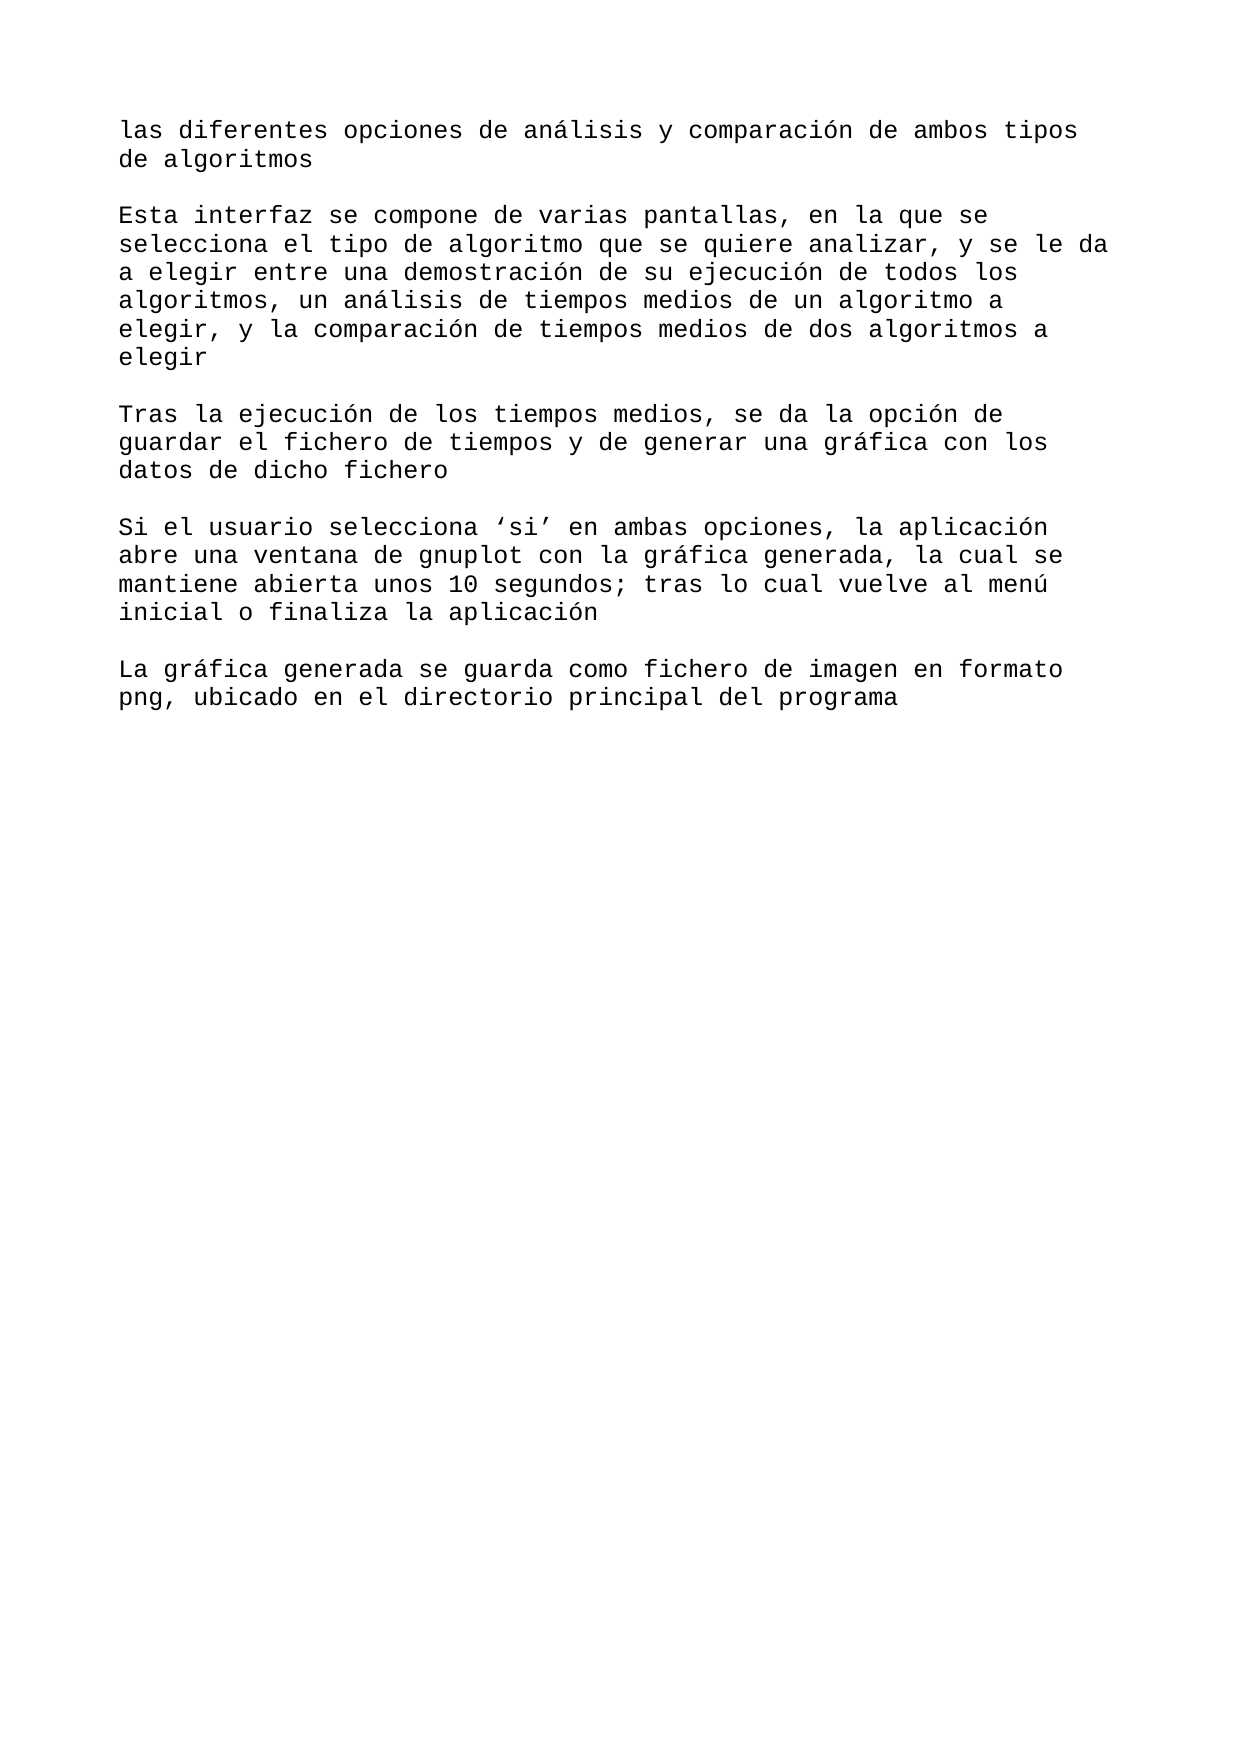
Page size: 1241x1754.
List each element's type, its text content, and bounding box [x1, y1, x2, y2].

text las diferentes opciones de análisis y comparación de ambos tipos de algoritmos [118, 118, 1123, 175]
text Si el usuario selecciona ‘si’ en ambas opciones, la aplicación abre una ventana de gnuplot con la gráfica generada, la cual se mantiene abierta unos 10 segundos; tras lo cual vuelve al menú inicial o finaliza la aplicación [118, 515, 1123, 628]
text La gráfica generada se guarda como fichero de imagen en formato png, ubicado en el directorio principal del programa [118, 656, 1123, 713]
text Esta interfaz se compone de varias pantallas, en la que se selecciona el tipo de algoritmo que se quiere analizar, y se le da a elegir entre una demostración de su ejecución de todos los algoritmos, un análisis de tiempos medios de un algoritmo a elegir, y la comparación de tiempos medios de dos algoritmos a elegir [118, 203, 1123, 373]
text Tras la ejecución de los tiempos medios, se da la opción de guardar el fichero de tiempos y de generar una gráfica con los datos de dicho fichero [118, 401, 1123, 486]
